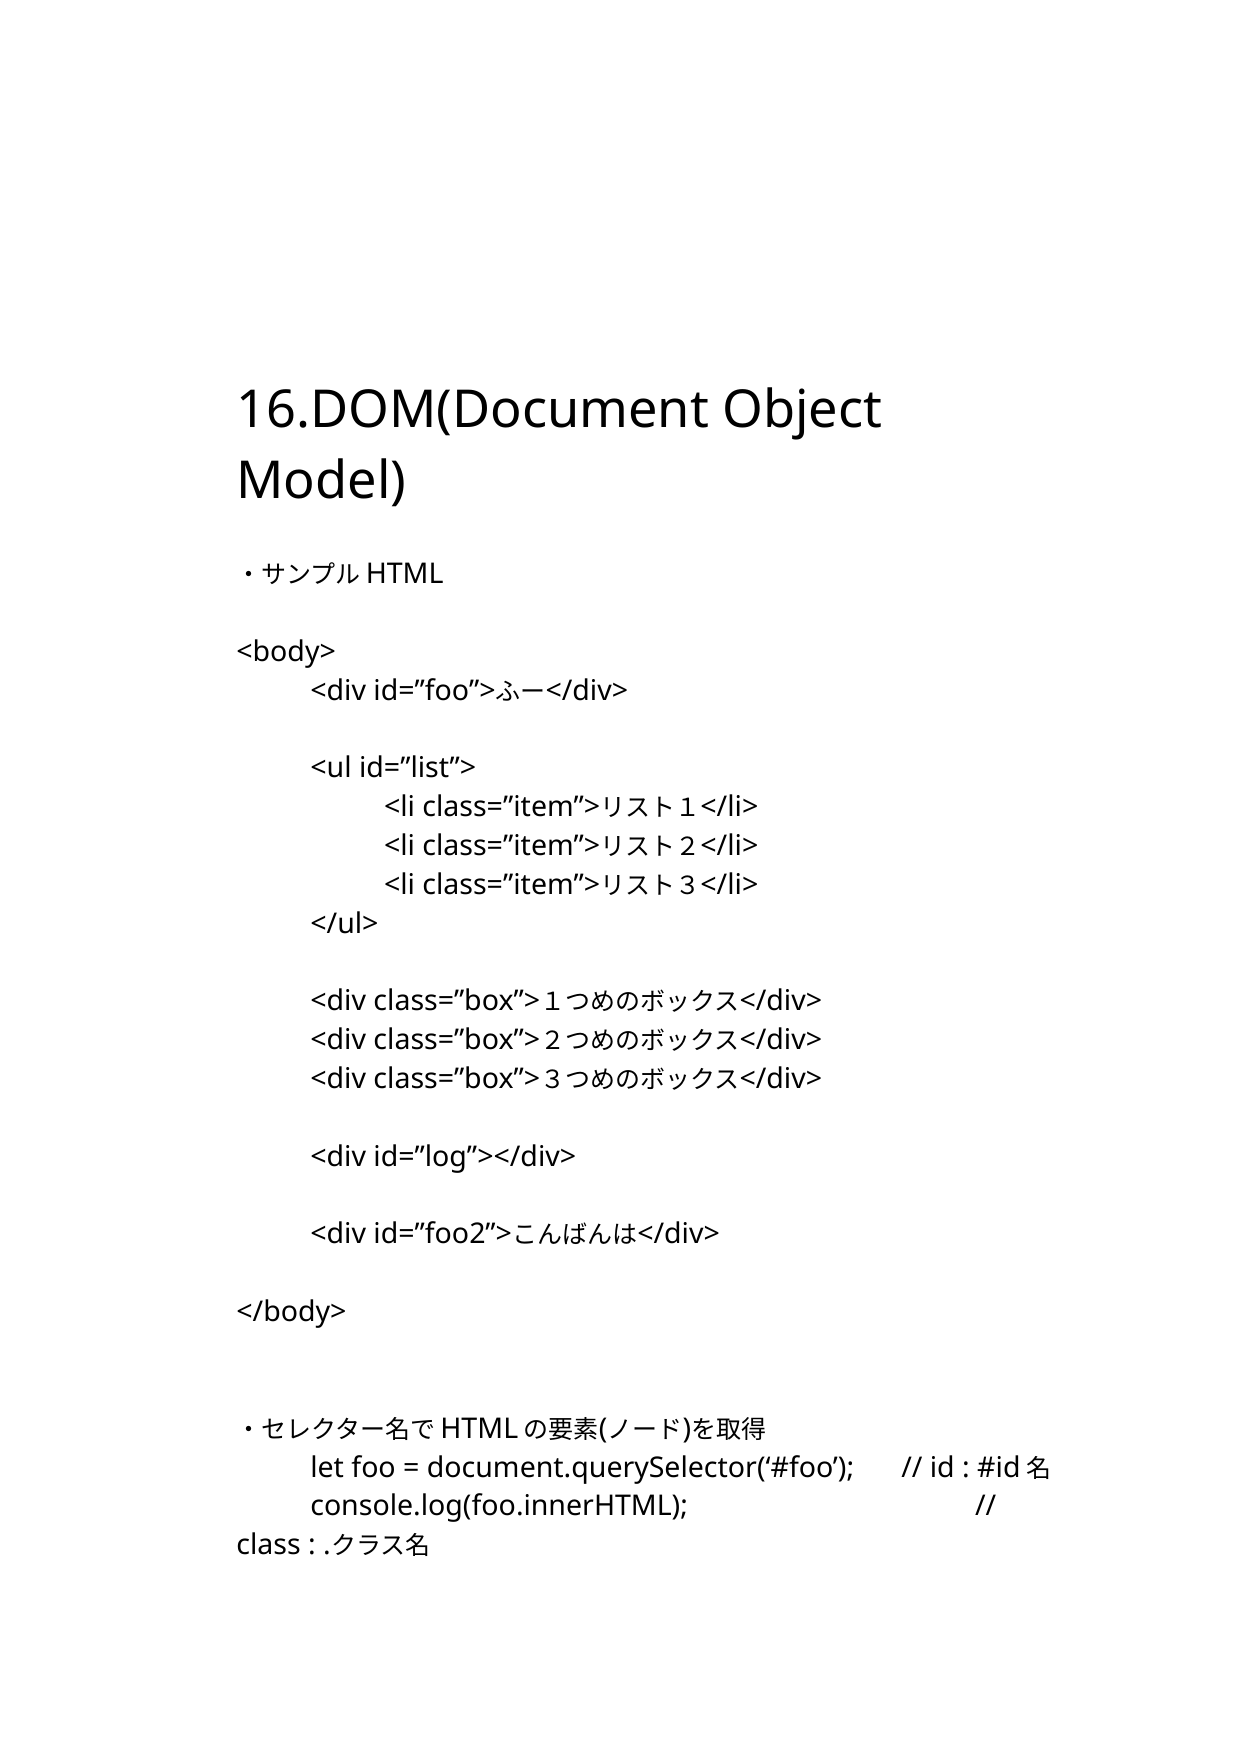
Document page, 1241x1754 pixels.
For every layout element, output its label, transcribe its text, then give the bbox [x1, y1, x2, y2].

text <div id=”log”></div> [236, 1136, 1063, 1174]
text <div id=”foo2”>こんばんは</div> [236, 1213, 1063, 1252]
text <div class=”box”>１つめのボックス</div> [236, 980, 1063, 1019]
text <div class=”box”>３つめのボックス</div> [236, 1058, 1063, 1097]
text <li class=”item”>リスト２</li> [236, 825, 1063, 864]
text let foo = document.querySelector(‘#foo’); // id : #id名 [236, 1446, 1063, 1485]
text console.log(foo.innerHTML); // class : .クラス名 [236, 1485, 1063, 1563]
text <div class=”box”>２つめのボックス</div> [236, 1019, 1063, 1058]
text ・セレクター名でHTMLの要素(ノード)を取得 [236, 1408, 1063, 1446]
text <li class=”item”>リスト３</li> [236, 864, 1063, 902]
text <body> [236, 631, 1063, 669]
text <ul id=”list”> [236, 747, 1063, 786]
text 16.DOM(Document Object Model) [236, 371, 1063, 514]
text </body> [236, 1291, 1063, 1330]
text <div id=”foo”>ふー</div> [236, 669, 1063, 708]
text </ul> [236, 902, 1063, 941]
text ・サンプルHTML [236, 553, 1063, 592]
text <li class=”item”>リスト１</li> [236, 786, 1063, 825]
